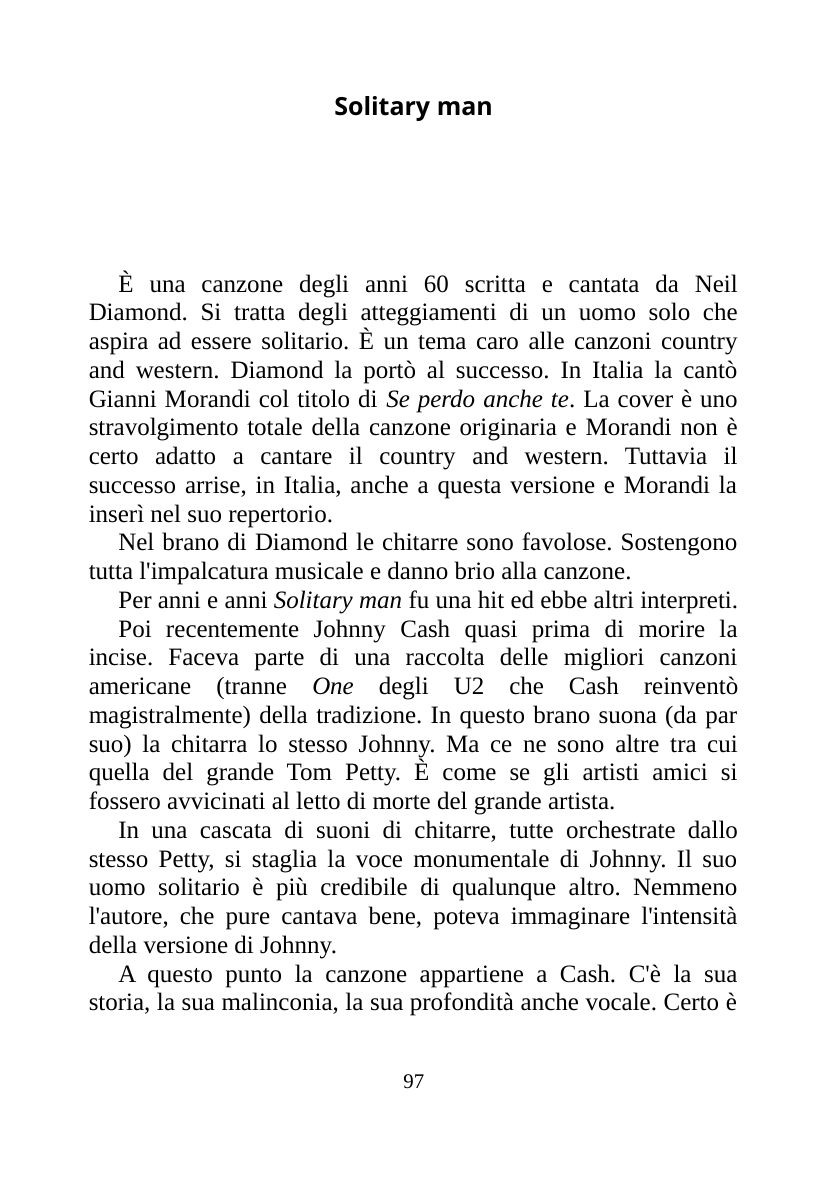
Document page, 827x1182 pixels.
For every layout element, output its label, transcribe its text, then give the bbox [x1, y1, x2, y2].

subtitle Solitary man [88, 88, 738, 123]
text Per anni e anni Solitary man fu una hit ed ebbe altri interpreti. [88, 585, 738, 614]
text È una canzone degli anni 60 scritta e cantata da Neil Diamond. Si tratta degli atteggiamenti di un uomo solo che aspira ad essere solitario. È un tema caro alle canzoni country and western. Diamond la portò al successo. In Italia la cantò Gianni Morandi col titolo di Se perdo anche te. La cover è uno stravolgimento totale della canzone originaria e Morandi non è certo adatto a cantare il country and western. Tuttavia il successo arrise, in Italia, anche a questa versione e Morandi la inserì nel suo repertorio. [88, 269, 738, 527]
text Poi recentemente Johnny Cash quasi prima di morire la incise. Faceva parte di una raccolta delle migliori canzoni americane (tranne One degli U2 che Cash reinventò magistralmente) della tradizione. In questo brano suona (da par suo) la chitarra lo stesso Johnny. Ma ce ne sono altre tra cui quella del grande Tom Petty. È come se gli artisti amici si fossero avvicinati al letto di morte del grande artista. [88, 614, 738, 815]
text In una cascata di suoni di chitarre, tutte orchestrate dallo stesso Petty, si staglia la voce monumentale di Johnny. Il suo uomo solitario è più credibile di qualunque altro. Nemmeno l'autore, che pure cantava bene, poteva immaginare l'intensità della versione di Johnny. [88, 815, 738, 959]
text A questo punto la canzone appartiene a Cash. C'è la sua storia, la sua malinconia, la sua profondità anche vocale. Certo è [88, 959, 738, 1016]
text Nel brano di Diamond le chitarre sono favolose. Sostengono tutta l'impalcatura musicale e danno brio alla canzone. [88, 527, 738, 585]
